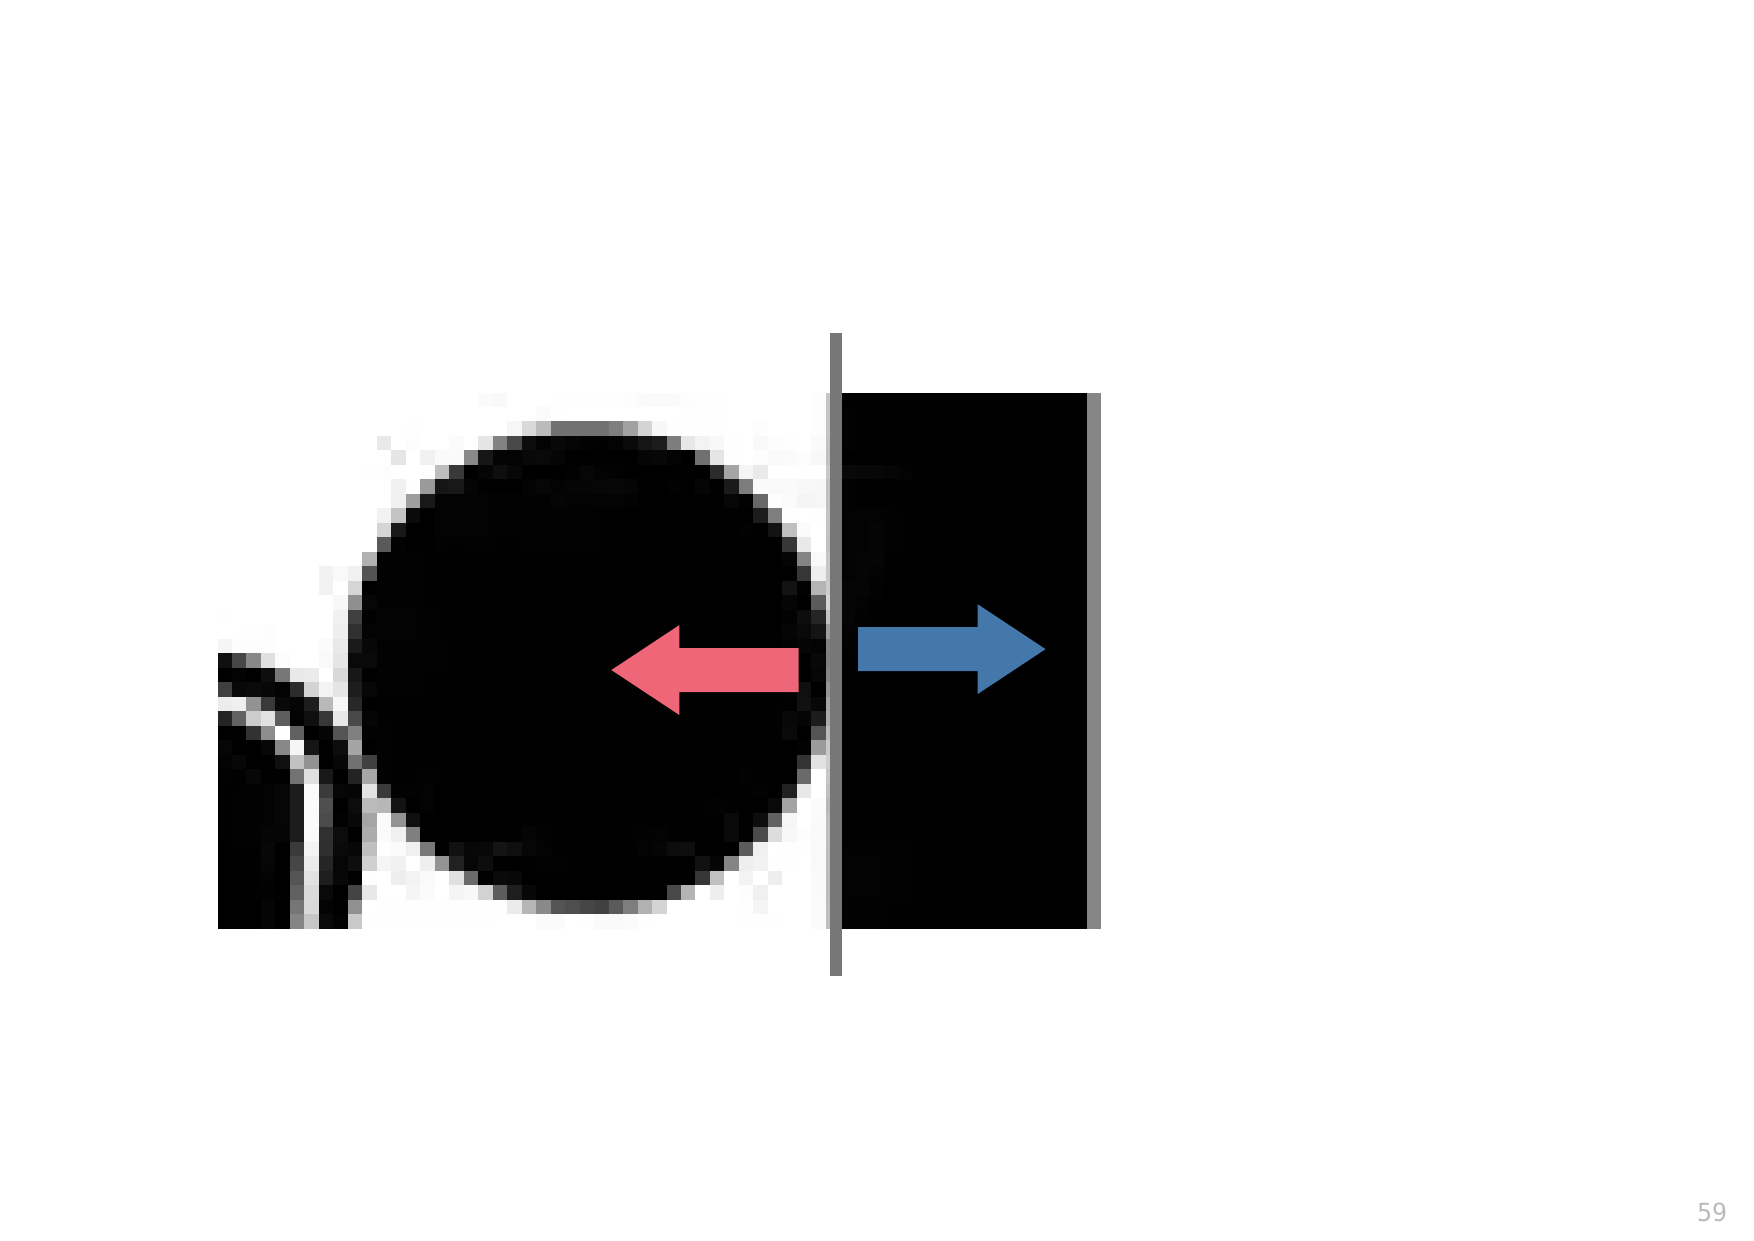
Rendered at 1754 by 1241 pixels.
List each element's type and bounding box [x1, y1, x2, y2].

picture [842, 393, 1116, 929]
text_box [611, 625, 799, 715]
text_box [858, 604, 1046, 695]
picture [218, 393, 830, 929]
